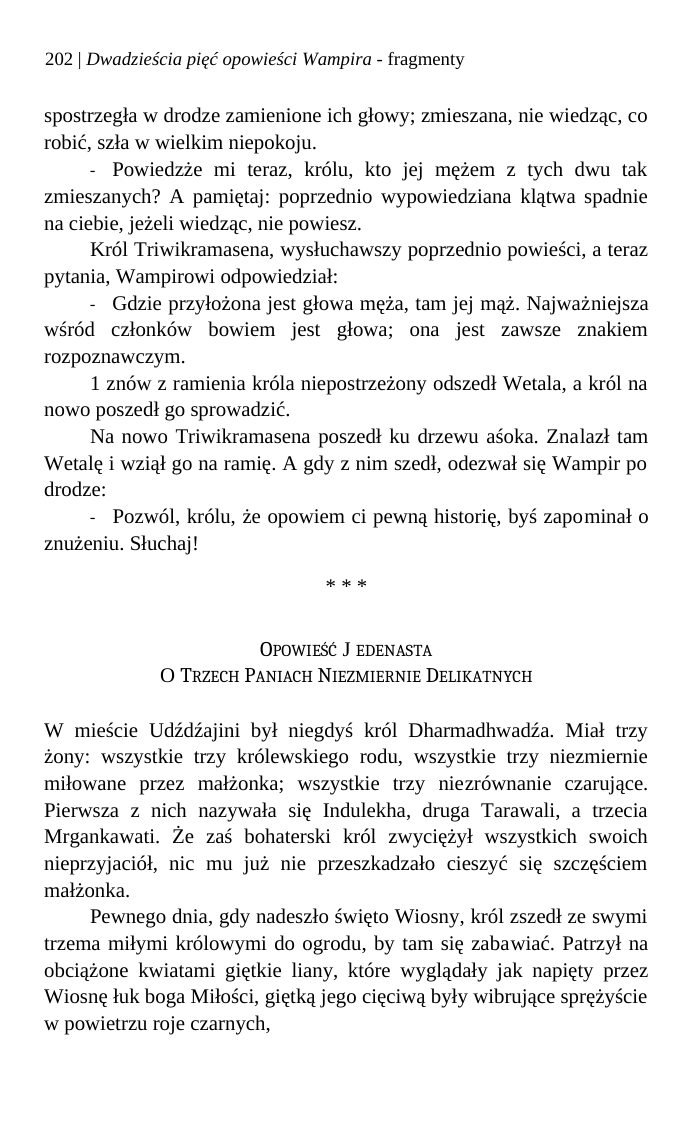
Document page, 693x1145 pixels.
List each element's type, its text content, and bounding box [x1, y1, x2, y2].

text * * * [44, 574, 648, 598]
list Gdzie przyłożona jest głowa męża, tam jej mąż. Najważ­niejsza wśród członków bowiem jest głowa; ona jest zawsze znakiem rozpoznawczym. [44, 290, 648, 368]
text Król Triwikramasena, wysłuchawszy poprzednio powieści, a teraz pytania, Wampirowi odpowiedział: [44, 237, 648, 288]
text Pewnego dnia, gdy nadeszło święto Wiosny, król zszedł ze swymi trzema miłymi królowymi do ogrodu, by tam się zaba­wiać. Patrzył na obciążone kwiatami giętkie liany, które wyglą­dały jak napięty przez Wiosnę łuk boga Miłości, giętką jego cięciwą były wibrujące sprężyście w powietrzu roje czarnych, [44, 904, 648, 1035]
text Opowieść J edenasta [44, 636, 648, 661]
text spostrzegła w drodze zamienione ich głowy; zmieszana, nie wiedząc, co robić, szła w wielkim niepokoju. [44, 103, 648, 154]
list Powiedzże mi teraz, królu, kto jej mężem z tych dwu tak zmieszanych? A pamiętaj: poprzednio wypowiedziana klątwa spadnie na ciebie, jeżeli wiedząc, nie powiesz. [44, 157, 648, 234]
list Pozwól, królu, że opowiem ci pewną historię, byś zapo­minał o znużeniu. Słuchaj! [44, 504, 648, 555]
text Na nowo Triwikramasena poszedł ku drzewu aśoka. Zna­lazł tam Wetalę i wziął go na ramię. A gdy z nim szedł, odezwał się Wampir po drodze: [44, 424, 648, 501]
text 202 | Dwadzieścia pięć opowieści Wampira - fragmenty [45, 48, 585, 69]
text W mieście Udźdźajini był niegdyś król Dharmadhwadźa. Miał trzy żony: wszystkie trzy królewskiego rodu, wszystkie trzy niezmiernie miłowane przez małżonka; wszystkie trzy nie­zrównanie czarujące. Pierwsza z nich nazywała się Indulekha, druga Tarawali, a trzecia Mrgankawati. Że zaś bohaterski król zwyciężył wszystkich swoich nieprzyjaciół, nic mu już nie przeszkadzało cieszyć się szczęściem małżonka. [44, 718, 648, 902]
text 1 znów z ramienia króla niepostrzeżony odszedł Wetala, a król na nowo poszedł go sprowadzić. [44, 371, 648, 421]
text O Trzech Paniach Niezmiernie Delikatnych [44, 663, 648, 688]
